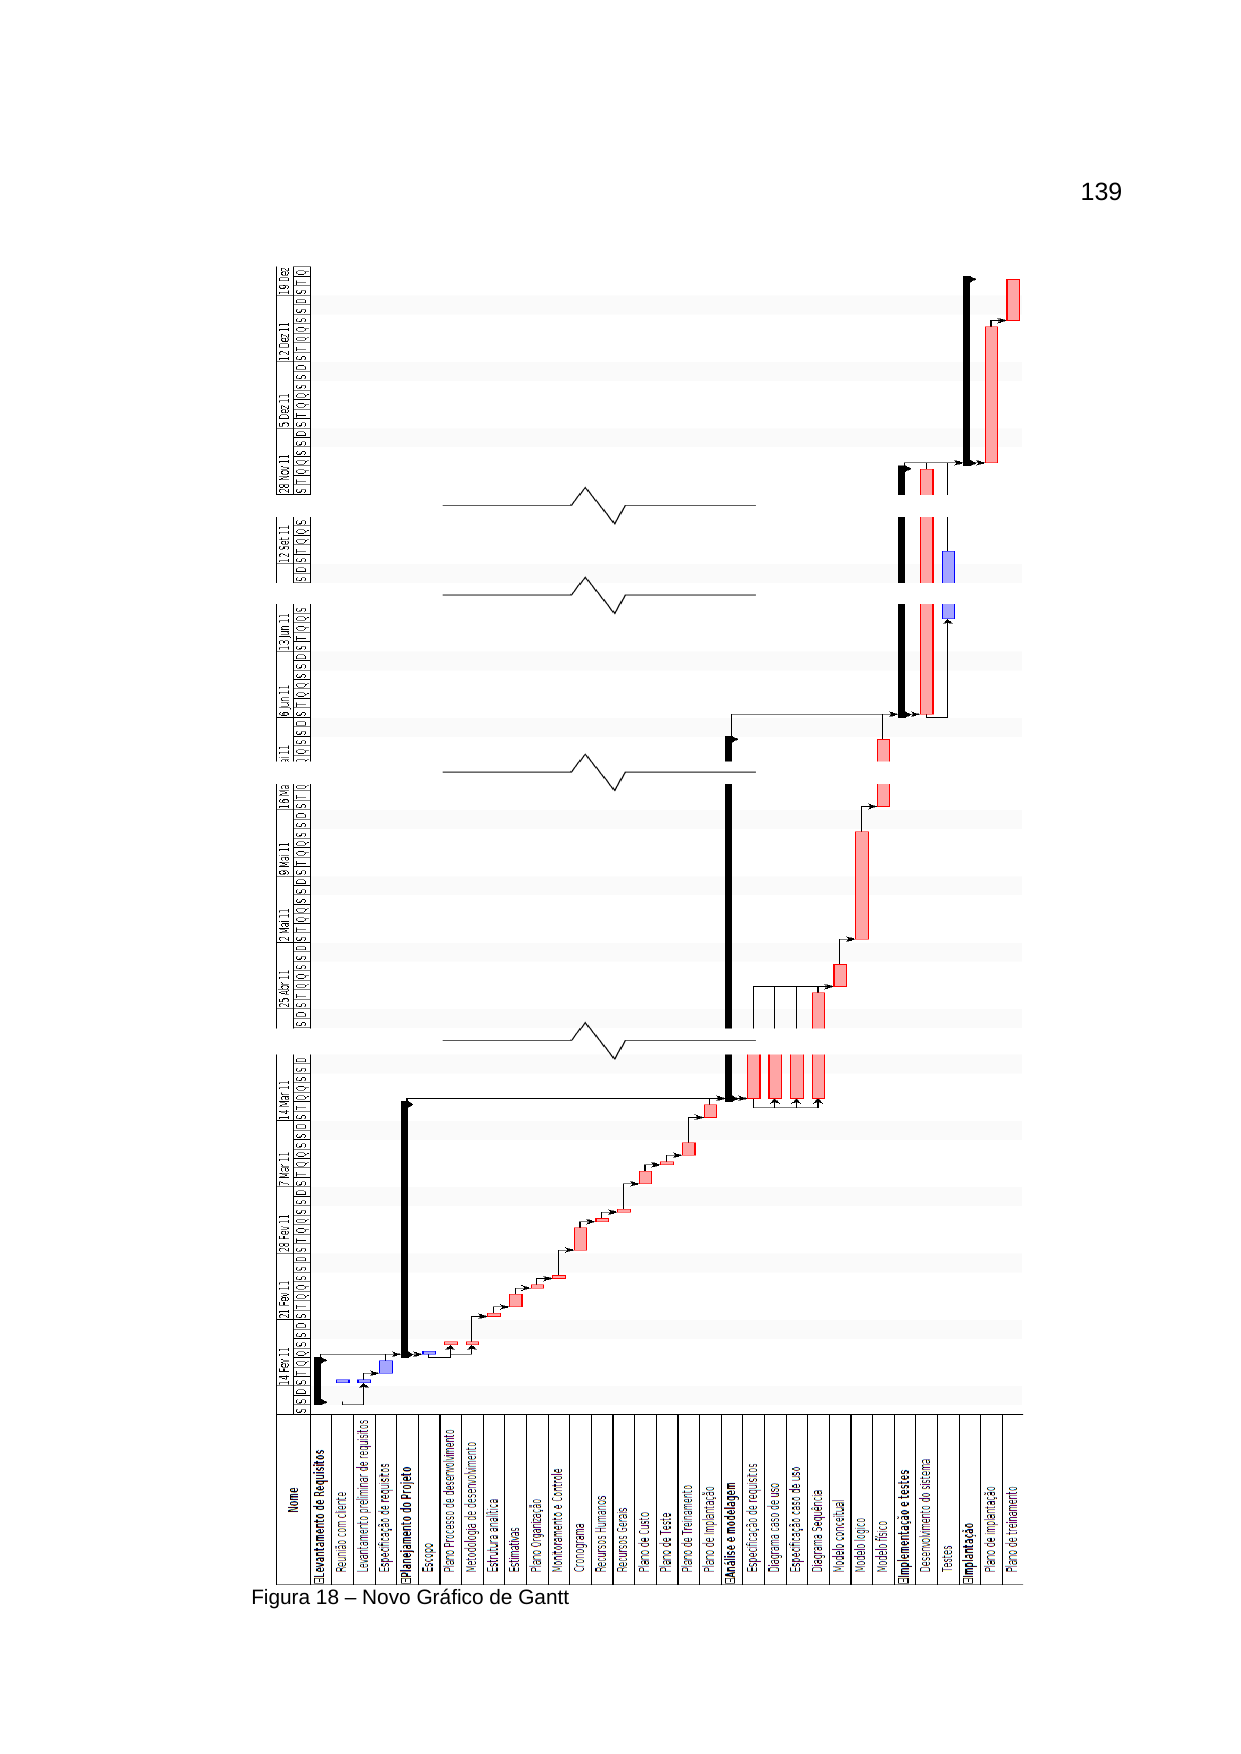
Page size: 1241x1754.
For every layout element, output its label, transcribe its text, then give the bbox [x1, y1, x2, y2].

text Figura 18 – Novo Gráfico de Gantt [177, 1585, 1122, 1609]
picture [276, 265, 1024, 1585]
